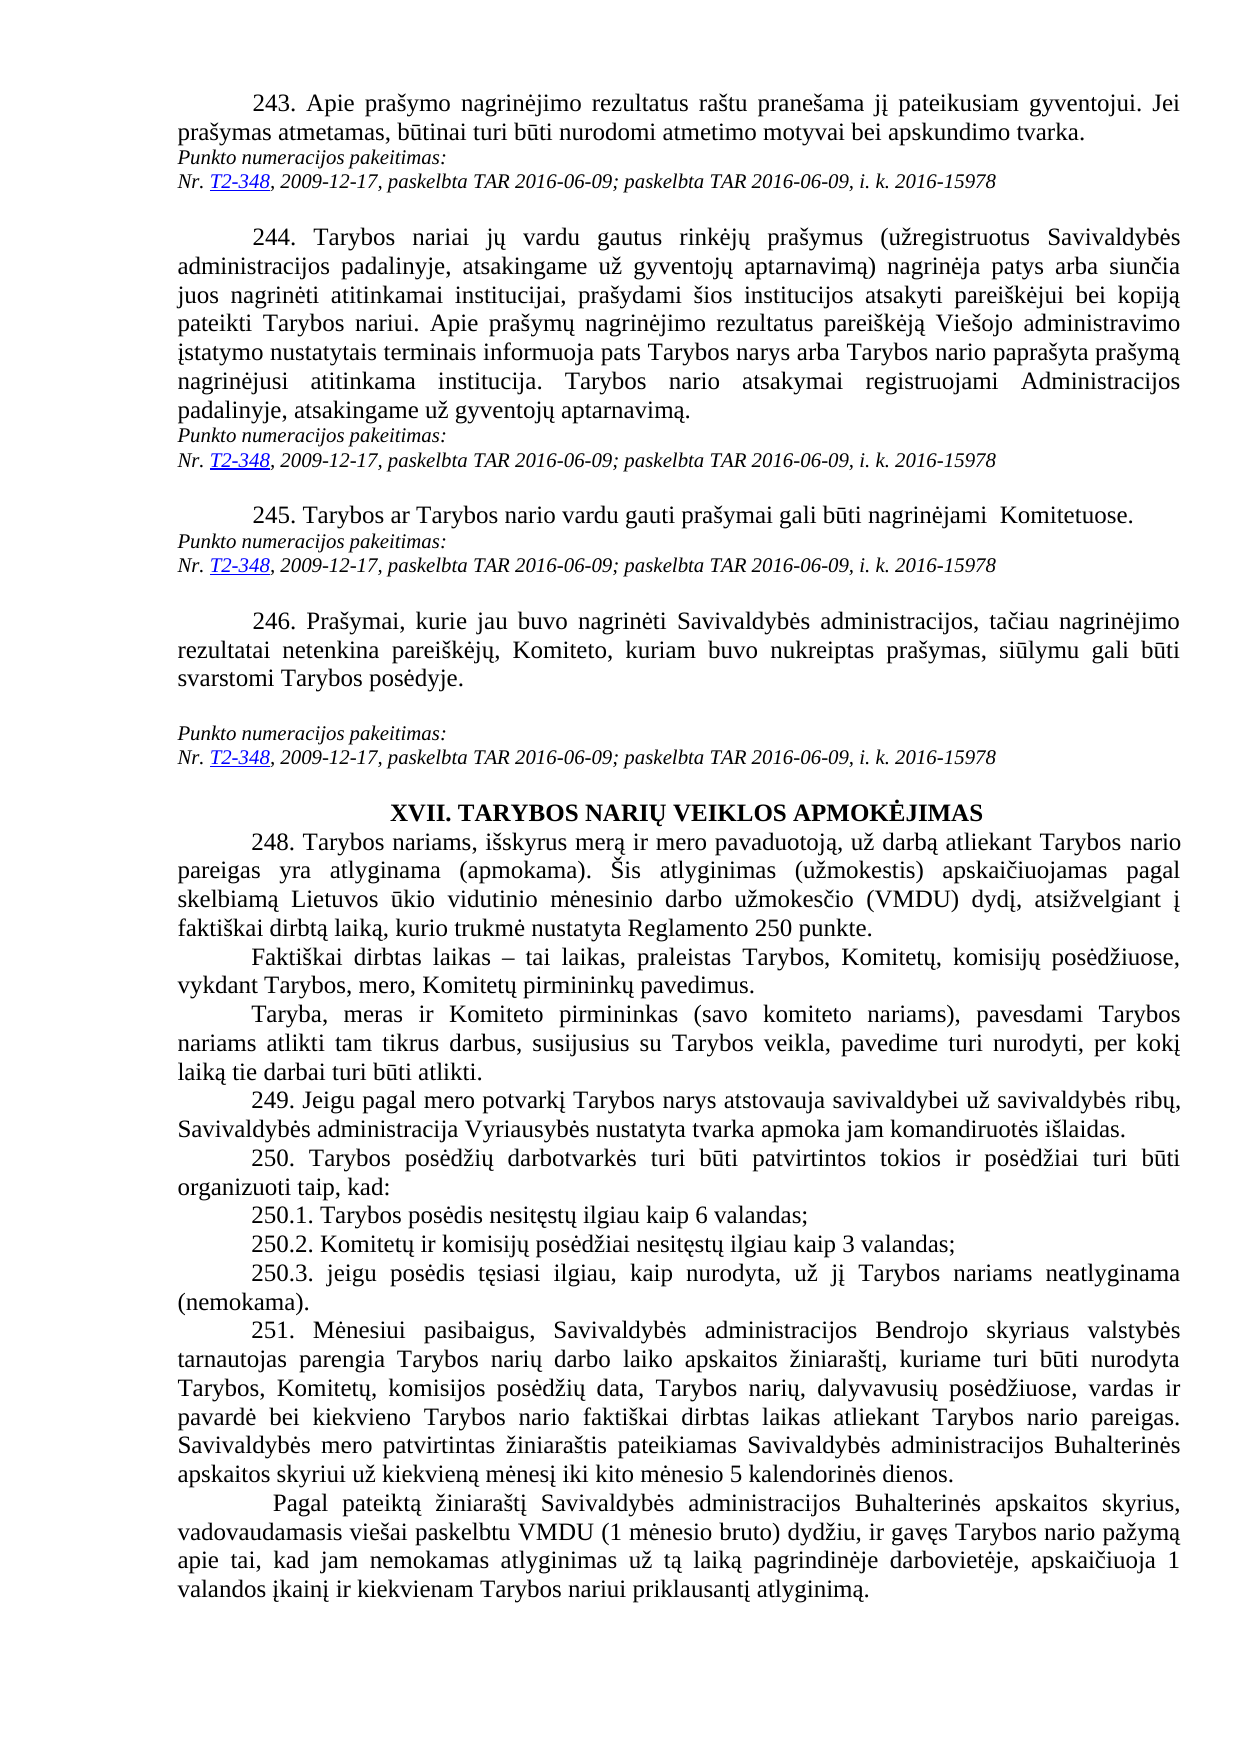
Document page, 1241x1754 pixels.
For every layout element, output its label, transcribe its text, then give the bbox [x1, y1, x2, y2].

text 243. Apie prašymo nagrinėjimo rezultatus raštu pranešama jį pateikusiam gyventojui. Jei prašymas atmetamas, būtinai turi būti nurodomi atmetimo motyvai bei apskundimo tvarka. [177, 88, 1181, 145]
text Pagal pateiktą žiniaraštį Savivaldybės administracijos Buhalterinės apskaitos skyrius, vadovaudamasis viešai paskelbtu VMDU (1 mėnesio bruto) dydžiu, ir gavęs Tarybos nario pažymą apie tai, kad jam nemokamas atlyginimas už tą laiką pagrindinėje darbovietėje, apskaičiuoja 1 valandos įkainį ir kiekvienam Tarybos nariui priklausantį atlyginimą. [177, 1488, 1181, 1603]
text Nr. T2-348, 2009-12-17, paskelbta TAR 2016-06-09; paskelbta TAR 2016-06-09, i. k. 2016-15978 [177, 447, 1181, 472]
text 248. Tarybos nariams, išskyrus merą ir mero pavaduotoją, už darbą atliekant Tarybos nario pareigas yra atlyginama (apmokama). Šis atlyginimas (užmokestis) apskaičiuojamas pagal skelbiamą Lietuvos ūkio vidutinio mėnesinio darbo užmokesčio (VMDU) dydį, atsižvelgiant į faktiškai dirbtą laiką, kurio trukmė nustatyta Reglamento 250 punkte. [177, 827, 1181, 942]
text 245. Tarybos ar Tarybos nario vardu gauti prašymai gali būti nagrinėjami Komitetuose. [177, 500, 1181, 529]
text 250.2. Komitetų ir komisijų posėdžiai nesitęstų ilgiau kaip 3 valandas; [177, 1229, 1181, 1258]
text Nr. T2-348, 2009-12-17, paskelbta TAR 2016-06-09; paskelbta TAR 2016-06-09, i. k. 2016-15978 [177, 745, 1181, 769]
text Nr. T2-348, 2009-12-17, paskelbta TAR 2016-06-09; paskelbta TAR 2016-06-09, i. k. 2016-15978 [177, 169, 1181, 193]
text 246. Prašymai, kurie jau buvo nagrinėti Savivaldybės administracijos, tačiau nagrinėjimo rezultatai netenkina pareiškėjų, Komiteto, kuriam buvo nukreiptas prašymas, siūlymu gali būti svarstomi Tarybos posėdyje. [177, 606, 1181, 692]
text Punkto numeracijos pakeitimas: [177, 529, 1181, 553]
text 250. Tarybos posėdžių darbotvarkės turi būti patvirtintos tokios ir posėdžiai turi būti organizuoti taip, kad: [177, 1143, 1181, 1200]
text Faktiškai dirbtas laikas – tai laikas, praleistas Tarybos, Komitetų, komisijų posėdžiuose, vykdant Tarybos, mero, Komitetų pirmininkų pavedimus. [177, 942, 1181, 999]
text 250.3. jeigu posėdis tęsiasi ilgiau, kaip nurodyta, už jį Tarybos nariams neatlyginama (nemokama). [177, 1258, 1181, 1315]
text Nr. T2-348, 2009-12-17, paskelbta TAR 2016-06-09; paskelbta TAR 2016-06-09, i. k. 2016-15978 [177, 553, 1181, 577]
text 244. Tarybos nariai jų vardu gautus rinkėjų prašymus (užregistruotus Savivaldybės administracijos padalinyje, atsakingame už gyventojų aptarnavimą) nagrinėja patys arba siunčia juos nagrinėti atitinkamai institucijai, prašydami šios institucijos atsakyti pareiškėjui bei kopiją pateikti Tarybos nariui. Apie prašymų nagrinėjimo rezultatus pareiškėją Viešojo administravimo įstatymo nustatytais terminais informuoja pats Tarybos narys arba Tarybos nario paprašyta prašymą nagrinėjusi atitinkama institucija. Tarybos nario atsakymai registruojami Administracijos padalinyje, atsakingame už gyventojų aptarnavimą. [177, 222, 1181, 423]
text Punkto numeracijos pakeitimas: [177, 145, 1181, 169]
text 251. Mėnesiui pasibaigus, Savivaldybės administracijos Bendrojo skyriaus valstybės tarnautojas parengia Tarybos narių darbo laiko apskaitos žiniaraštį, kuriame turi būti nurodyta Tarybos, Komitetų, komisijos posėdžių data, Tarybos narių, dalyvavusių posėdžiuose, vardas ir pavardė bei kiekvieno Tarybos nario faktiškai dirbtas laikas atliekant Tarybos nario pareigas. Savivaldybės mero patvirtintas žiniaraštis pateikiamas Savivaldybės administracijos Buhalterinės apskaitos skyriui už kiekvieną mėnesį iki kito mėnesio 5 kalendorinės dienos. [177, 1315, 1181, 1488]
text XVII. TARYBOS NARIŲ VEIKLOS APMOKĖJIMAS [177, 798, 1181, 827]
text Punkto numeracijos pakeitimas: [177, 721, 1181, 745]
text Taryba, meras ir Komiteto pirmininkas (savo komiteto nariams), pavesdami Tarybos nariams atlikti tam tikrus darbus, susijusius su Tarybos veikla, pavedime turi nurodyti, per kokį laiką tie darbai turi būti atlikti. [177, 999, 1181, 1085]
text Punkto numeracijos pakeitimas: [177, 423, 1181, 447]
text 250.1. Tarybos posėdis nesitęstų ilgiau kaip 6 valandas; [177, 1200, 1181, 1229]
text 249. Jeigu pagal mero potvarkį Tarybos narys atstovauja savivaldybei už savivaldybės ribų, Savivaldybės administracija Vyriausybės nustatyta tvarka apmoka jam komandiruotės išlaidas. [177, 1085, 1181, 1143]
